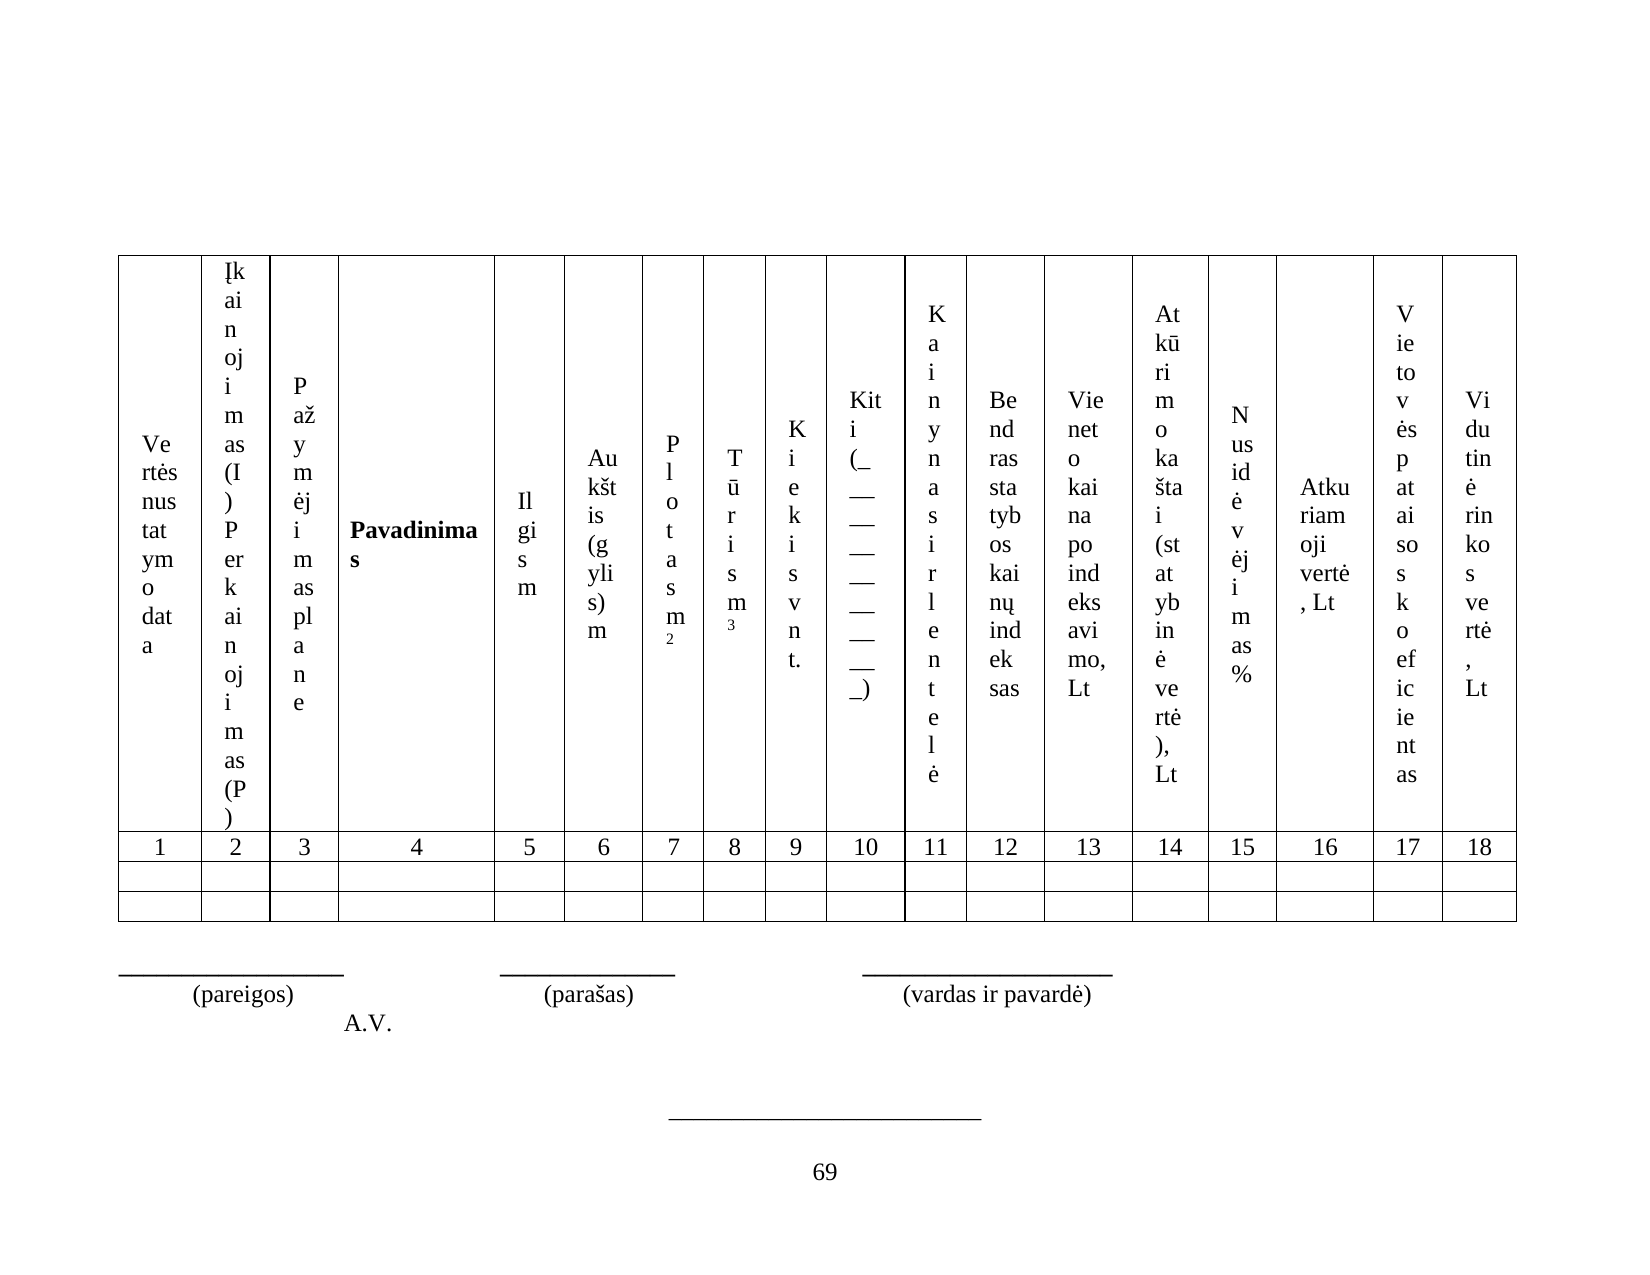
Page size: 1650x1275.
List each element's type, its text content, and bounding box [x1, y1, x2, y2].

table_cell [1209, 862, 1276, 891]
text _________________________ [118, 1094, 1531, 1123]
table_cell 2 [202, 832, 269, 861]
table_cell [119, 892, 201, 921]
table_cell [704, 862, 765, 891]
table_header Pažymėjimas plane [271, 256, 338, 831]
text (pareigos) (parašas) (vardas ir pavardė) [118, 979, 1531, 1008]
table_cell [565, 892, 642, 921]
table_header Vietovės pataisos koeficientas [1374, 256, 1442, 831]
table_cell [1443, 862, 1516, 891]
table_cell [827, 892, 904, 921]
table_header Kiekis vnt. [766, 256, 826, 831]
table_cell [119, 862, 201, 891]
table_header Vieneto kaina po indeksavimo, Lt [1045, 256, 1132, 831]
table_cell [1045, 892, 1132, 921]
table_header Kainynas ir lentelė [906, 256, 966, 831]
table_cell 5 [495, 832, 564, 861]
table_header Bendras statybos kainų indeksas [967, 256, 1044, 831]
table_cell 7 [643, 832, 703, 861]
table_cell 12 [967, 832, 1044, 861]
text A.V. [118, 1008, 1531, 1037]
table_header Atkuriamoji vertė, Lt [1277, 256, 1373, 831]
table_header Vertės nustatymo data [119, 256, 201, 831]
table_cell 10 [827, 832, 904, 861]
table_cell [565, 862, 642, 891]
table_header Aukštis (gylis) m [565, 256, 642, 831]
table_cell [827, 862, 904, 891]
table_cell [1277, 862, 1373, 891]
table_header Kiti (________________) [827, 256, 904, 831]
table_header Nusidėvėjimas % [1209, 256, 1276, 831]
table_cell 14 [1133, 832, 1208, 861]
table_cell [1045, 862, 1132, 891]
table_cell [339, 862, 494, 891]
table_cell [967, 862, 1044, 891]
table_cell 18 [1443, 832, 1516, 861]
table_header Pavadinimas [339, 256, 494, 831]
table_header Ilgis m [495, 256, 564, 831]
table_header Atkūrimo kaštai (statybinė vertė), Lt [1133, 256, 1208, 831]
table_cell [1443, 892, 1516, 921]
table_cell [1133, 862, 1208, 891]
table_cell 15 [1209, 832, 1276, 861]
table_cell [202, 892, 269, 921]
table_header Vidutinė rinkos vertė, Lt [1443, 256, 1516, 831]
table_cell [643, 892, 703, 921]
table_cell [1209, 892, 1276, 921]
table_cell 3 [271, 832, 338, 861]
table_cell 4 [339, 832, 494, 861]
table_cell 11 [906, 832, 966, 861]
table_header Tūris m3 [704, 256, 765, 831]
table_cell [906, 862, 966, 891]
table_cell 9 [766, 832, 826, 861]
table_cell [271, 862, 338, 891]
table_cell 16 [1277, 832, 1373, 861]
table_cell [766, 862, 826, 891]
table_cell [967, 892, 1044, 921]
table_cell 6 [565, 832, 642, 861]
table_cell [906, 892, 966, 921]
table_cell [1277, 892, 1373, 921]
table_cell [339, 892, 494, 921]
table_cell 8 [704, 832, 765, 861]
table_cell [495, 892, 564, 921]
table_header Įkainojimas (I) Perkainojimas (P) [202, 256, 269, 831]
text __________________ ______________ ____________________ [118, 950, 1531, 979]
table_cell 1 [119, 832, 201, 861]
table_header Plotas m2 [643, 256, 703, 831]
table_cell [1374, 892, 1442, 921]
table_cell [1133, 892, 1208, 921]
table_cell 13 [1045, 832, 1132, 861]
table_cell [202, 862, 269, 891]
table_cell [495, 862, 564, 891]
table_cell 17 [1374, 832, 1442, 861]
table_cell [766, 892, 826, 921]
table_cell [271, 892, 338, 921]
table_cell [1374, 862, 1442, 891]
table_cell [704, 892, 765, 921]
table_cell [643, 862, 703, 891]
